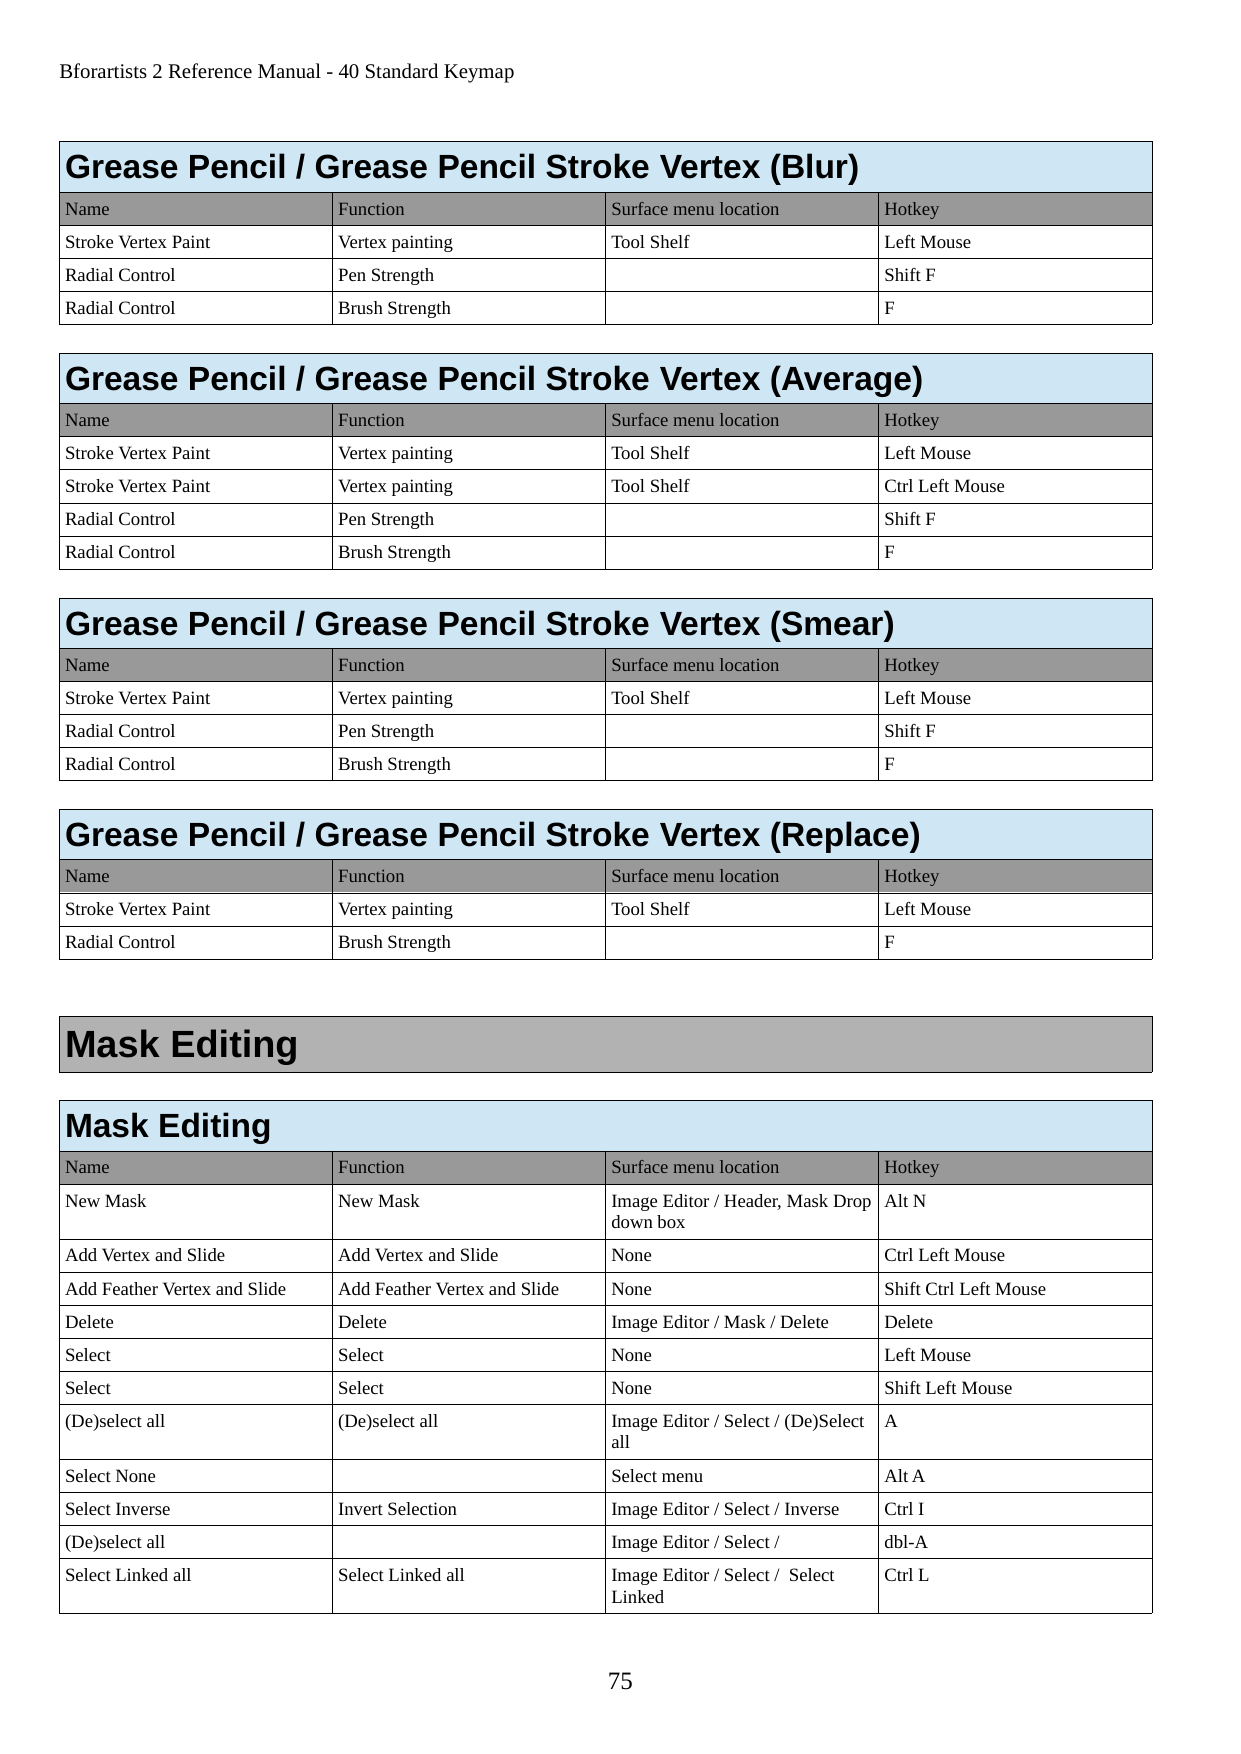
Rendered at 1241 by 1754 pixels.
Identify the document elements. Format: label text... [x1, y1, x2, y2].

table_cell Select None [60, 1460, 332, 1492]
table_cell Ctrl Left Mouse [879, 470, 1152, 502]
table_cell Left Mouse [879, 1339, 1152, 1371]
table_cell Name [60, 193, 332, 225]
table_cell Function [333, 193, 605, 225]
table_cell Hotkey [879, 649, 1152, 681]
table_cell Name [60, 404, 332, 436]
table_cell Vertex painting [333, 894, 605, 926]
table_cell Brush Strength [333, 748, 605, 780]
table_cell (De)select all [60, 1405, 332, 1459]
table_cell Stroke Vertex Paint [60, 437, 332, 469]
table_cell Image Editor / Select / [606, 1526, 878, 1558]
table_cell Shift Left Mouse [879, 1372, 1152, 1404]
table_cell Brush Strength [333, 927, 605, 959]
table_header Mask Editing [60, 1101, 1152, 1151]
table_cell Stroke Vertex Paint [60, 894, 332, 926]
table_cell Brush Strength [333, 537, 605, 569]
table_cell F [879, 537, 1152, 569]
table_cell Image Editor / Select / Select Linked [606, 1559, 878, 1613]
table_cell Select [60, 1372, 332, 1404]
table_cell Select Linked all [60, 1559, 332, 1613]
table_cell [606, 715, 878, 747]
table_cell [333, 1460, 605, 1492]
table_cell Surface menu location [606, 193, 878, 225]
table_cell Radial Control [60, 504, 332, 536]
table_header Grease Pencil / Grease Pencil Stroke Vertex (Blur) [60, 142, 1152, 192]
table_cell [606, 927, 878, 959]
table_cell Stroke Vertex Paint [60, 226, 332, 258]
table_cell Radial Control [60, 715, 332, 747]
table_cell Shift F [879, 715, 1152, 747]
table_cell Surface menu location [606, 649, 878, 681]
table_cell Ctrl I [879, 1493, 1152, 1525]
table_cell Alt N [879, 1185, 1152, 1238]
table_cell Vertex painting [333, 226, 605, 258]
table_cell Delete [333, 1306, 605, 1338]
table_cell Add Vertex and Slide [333, 1240, 605, 1272]
table_cell Image Editor / Select / Inverse [606, 1493, 878, 1525]
table_cell Name [60, 1152, 332, 1184]
table_header Grease Pencil / Grease Pencil Stroke Vertex (Average) [60, 354, 1152, 403]
table_cell Name [60, 649, 332, 681]
table_cell Hotkey [879, 860, 1152, 892]
table_cell Radial Control [60, 292, 332, 324]
table_cell Radial Control [60, 927, 332, 959]
table_cell Tool Shelf [606, 894, 878, 926]
table_cell Tool Shelf [606, 437, 878, 469]
table_cell Add Feather Vertex and Slide [333, 1273, 605, 1305]
table_cell Image Editor / Mask / Delete [606, 1306, 878, 1338]
table_cell (De)select all [333, 1405, 605, 1459]
table_cell Surface menu location [606, 860, 878, 892]
table_cell Shift F [879, 259, 1152, 291]
table_cell F [879, 927, 1152, 959]
table_cell Shift F [879, 504, 1152, 536]
table_header Mask Editing [60, 1017, 1152, 1072]
table_cell [606, 537, 878, 569]
table_cell Alt A [879, 1460, 1152, 1492]
table_cell Stroke Vertex Paint [60, 682, 332, 714]
table_cell None [606, 1240, 878, 1272]
table_cell Radial Control [60, 537, 332, 569]
table_cell Vertex painting [333, 470, 605, 502]
table_cell Hotkey [879, 193, 1152, 225]
table_cell New Mask [60, 1185, 332, 1238]
table_cell Left Mouse [879, 226, 1152, 258]
table_cell F [879, 292, 1152, 324]
table_cell [606, 259, 878, 291]
table_cell Pen Strength [333, 715, 605, 747]
table_cell Add Vertex and Slide [60, 1240, 332, 1272]
table_cell Select menu [606, 1460, 878, 1492]
table_cell Radial Control [60, 748, 332, 780]
table_cell Select [60, 1339, 332, 1371]
table_cell Image Editor / Header, Mask Drop down box [606, 1185, 878, 1238]
table_cell Vertex painting [333, 682, 605, 714]
table_cell Pen Strength [333, 504, 605, 536]
table_cell Left Mouse [879, 894, 1152, 926]
table_cell dbl-A [879, 1526, 1152, 1558]
table_cell Function [333, 860, 605, 892]
table_cell Select [333, 1372, 605, 1404]
table_cell Radial Control [60, 259, 332, 291]
table_cell Delete [60, 1306, 332, 1338]
table_cell A [879, 1405, 1152, 1459]
table_cell Tool Shelf [606, 682, 878, 714]
table_cell Image Editor / Select / (De)Select all [606, 1405, 878, 1459]
table_cell None [606, 1273, 878, 1305]
table_cell Vertex painting [333, 437, 605, 469]
table_cell Add Feather Vertex and Slide [60, 1273, 332, 1305]
table_cell Tool Shelf [606, 226, 878, 258]
table_header Grease Pencil / Grease Pencil Stroke Vertex (Replace) [60, 810, 1152, 859]
table_cell F [879, 748, 1152, 780]
table_cell Shift Ctrl Left Mouse [879, 1273, 1152, 1305]
table_cell Hotkey [879, 1152, 1152, 1184]
table_cell Function [333, 649, 605, 681]
table_cell Name [60, 860, 332, 892]
table_cell Pen Strength [333, 259, 605, 291]
table_cell Ctrl L [879, 1559, 1152, 1613]
table_cell None [606, 1339, 878, 1371]
table_header Grease Pencil / Grease Pencil Stroke Vertex (Smear) [60, 599, 1152, 648]
table_cell Invert Selection [333, 1493, 605, 1525]
table_cell (De)select all [60, 1526, 332, 1558]
table_cell Surface menu location [606, 1152, 878, 1184]
table_cell Brush Strength [333, 292, 605, 324]
table_cell Function [333, 404, 605, 436]
table_cell [606, 504, 878, 536]
table_cell [333, 1526, 605, 1558]
table_cell Ctrl Left Mouse [879, 1240, 1152, 1272]
table_cell Select [333, 1339, 605, 1371]
table_cell [606, 292, 878, 324]
table_cell Left Mouse [879, 437, 1152, 469]
table_cell Left Mouse [879, 682, 1152, 714]
table_cell Surface menu location [606, 404, 878, 436]
table_cell None [606, 1372, 878, 1404]
table_cell [606, 748, 878, 780]
table_cell Stroke Vertex Paint [60, 470, 332, 502]
table_cell New Mask [333, 1185, 605, 1238]
table_cell Hotkey [879, 404, 1152, 436]
table_cell Function [333, 1152, 605, 1184]
table_cell Delete [879, 1306, 1152, 1338]
table_cell Tool Shelf [606, 470, 878, 502]
table_cell Select Inverse [60, 1493, 332, 1525]
table_cell Select Linked all [333, 1559, 605, 1613]
